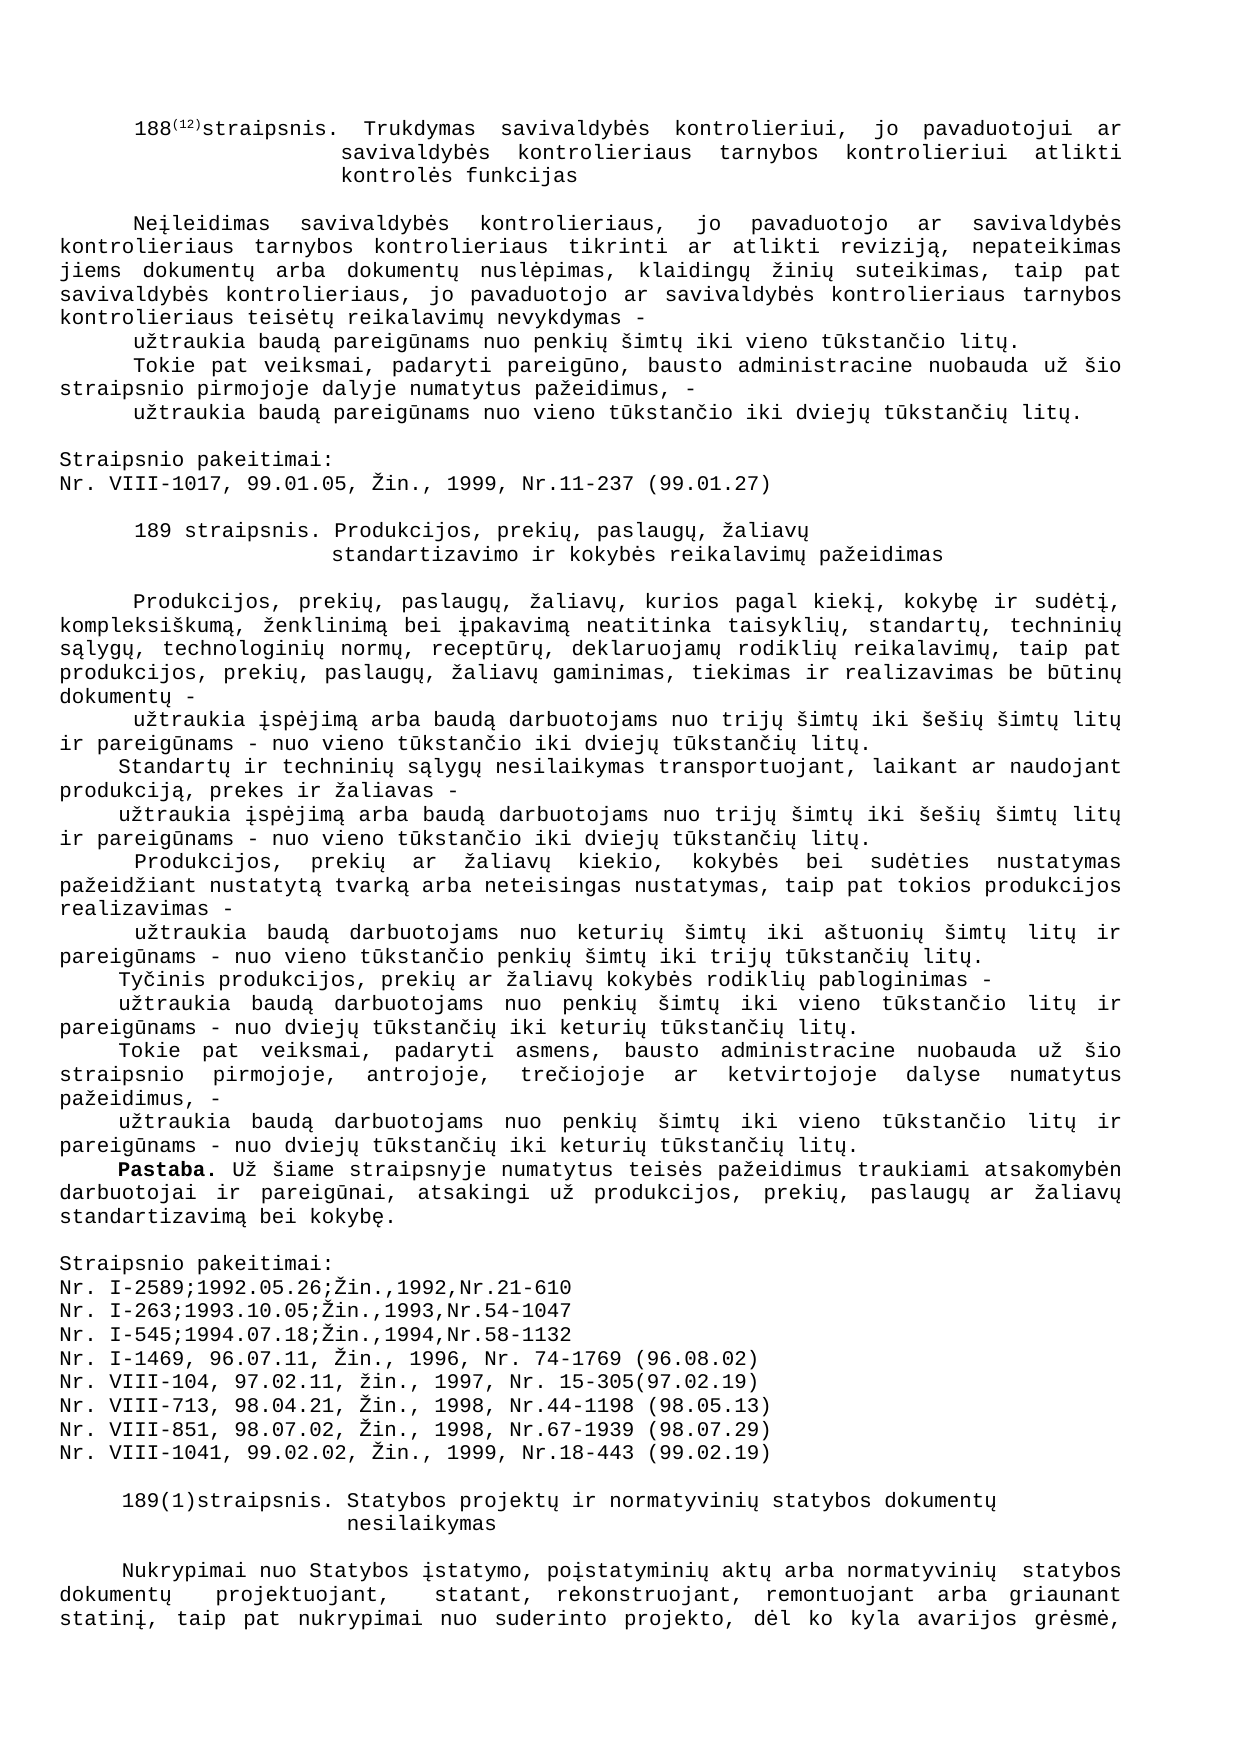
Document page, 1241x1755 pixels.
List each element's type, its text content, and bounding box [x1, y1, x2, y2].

text užtraukia baudą darbuotojams nuo keturių šimtų iki aštuonių šimtų litų ir pareigūnams - nuo vieno tūkstančio penkių šimtų iki trijų tūkstančių litų. [59, 922, 1122, 969]
text užtraukia įspėjimą arba baudą darbuotojams nuo trijų šimtų iki šešių šimtų litų ir pareigūnams - nuo vieno tūkstančio iki dviejų tūkstančių litų. [59, 804, 1122, 851]
text Pastaba. Už šiame straipsnyje numatytus teisės pažeidimus traukiami atsakomybėn darbuotojai ir pareigūnai, atsakingi už produkcijos, prekių, paslaugų ar žaliavų standartizavimą bei kokybę. [59, 1158, 1122, 1229]
text Nr. I-545;1994.07.18;Žin.,1994,Nr.58-1132 [59, 1324, 1122, 1348]
text standartizavimo ir kokybės reikalavimų pažeidimas [134, 544, 1122, 567]
text Nukrypimai nuo Statybos įstatymo, poįstatyminių aktų arba normatyvinių statybos dokumentų projektuojant, statant, rekonstruojant, remontuojant arba griaunant statinį, taip pat nukrypimai nuo suderinto projekto, dėl ko kyla avarijos grėsmė, [59, 1561, 1122, 1631]
text Nr. VIII-713, 98.04.21, Žin., 1998, Nr.44-1198 (98.05.13) [59, 1395, 1122, 1419]
subtitle Produkcijos, prekių, paslaugų, žaliavų, kurios pagal kiekį, kokybę ir sudėtį, kompleksiškumą, ženklinimą bei įpakavimą neatitinka taisyklių, standartų, techninių sąlygų, technologinių normų, receptūrų, deklaruojamų rodiklių reikalavimų, taip pat produkcijos, prekių, paslaugų, žaliavų gaminimas, tiekimas ir realizavimas be būtinų dokumentų - [59, 591, 1122, 709]
text Tokie pat veiksmai, padaryti pareigūno, bausto administracine nuobauda už šio straipsnio pirmojoje dalyje numatytus pažeidimus, - [59, 354, 1122, 402]
text Nr. I-263;1993.10.05;Žin.,1993,Nr.54-1047 [59, 1300, 1122, 1324]
text Nr. VIII-851, 98.07.02, Žin., 1998, Nr.67-1939 (98.07.29) [59, 1419, 1122, 1442]
text 189(1)straipsnis. Statybos projektų ir normatyvinių statybos dokumentų [59, 1489, 1122, 1513]
text užtraukia baudą pareigūnams nuo penkių šimtų iki vieno tūkstančio litų. [59, 331, 1122, 354]
text Nr. VIII-1017, 99.01.05, Žin., 1999, Nr.11-237 (99.01.27) [59, 473, 1122, 496]
text Nr. VIII-1041, 99.02.02, Žin., 1999, Nr.18-443 (99.02.19) [59, 1442, 1122, 1466]
text Straipsnio pakeitimai: [59, 449, 1122, 473]
text užtraukia įspėjimą arba baudą darbuotojams nuo trijų šimtų iki šešių šimtų litų ir pareigūnams - nuo vieno tūkstančio iki dviejų tūkstančių litų. [59, 709, 1122, 757]
text Standartų ir techninių sąlygų nesilaikymas transportuojant, laikant ar naudojant produkciją, prekes ir žaliavas - [59, 757, 1122, 804]
text Produkcijos, prekių ar žaliavų kiekio, kokybės bei sudėties nustatymas pažeidžiant nustatytą tvarką arba neteisingas nustatymas, taip pat tokios produkcijos realizavimas - [59, 851, 1122, 922]
text Tyčinis produkcijos, prekių ar žaliavų kokybės rodiklių pabloginimas - [59, 969, 1122, 993]
text Nr. VIII-104, 97.02.11, žin., 1997, Nr. 15-305(97.02.19) [59, 1371, 1122, 1395]
text Nr. I-1469, 96.07.11, Žin., 1996, Nr. 74-1769 (96.08.02) [59, 1348, 1122, 1371]
text užtraukia baudą darbuotojams nuo penkių šimtų iki vieno tūkstančio litų ir pareigūnams - nuo dviejų tūkstančių iki keturių tūkstančių litų. [59, 993, 1122, 1040]
text užtraukia baudą darbuotojams nuo penkių šimtų iki vieno tūkstančio litų ir pareigūnams - nuo dviejų tūkstančių iki keturių tūkstančių litų. [59, 1111, 1122, 1158]
text Neįleidimas savivaldybės kontrolieriaus, jo pavaduotojo ar savivaldybės kontrolieriaus tarnybos kontrolieriaus tikrinti ar atlikti reviziją, nepateikimas jiems dokumentų arba dokumentų nuslėpimas, klaidingų žinių suteikimas, taip pat savivaldybės kontrolieriaus, jo pavaduotojo ar savivaldybės kontrolieriaus tarnybos kontrolieriaus teisėtų reikalavimų nevykdymas - [59, 213, 1122, 331]
text Nr. I-2589;1992.05.26;Žin.,1992,Nr.21-610 [59, 1277, 1122, 1300]
text Tokie pat veiksmai, padaryti asmens, bausto administracine nuobauda už šio straipsnio pirmojoje, antrojoje, trečiojoje ar ketvirtojoje dalyse numatytus pažeidimus, - [59, 1040, 1122, 1111]
text užtraukia baudą pareigūnams nuo vieno tūkstančio iki dviejų tūkstančių litų. [59, 402, 1122, 426]
text nesilaikymas [59, 1513, 1122, 1537]
text 188(12)straipsnis. Trukdymas savivaldybės kontrolieriui, jo pavaduotojui ar savivaldybės kontrolieriaus tarnybos kontrolieriui atlikti kontrolės funkcijas [134, 118, 1122, 189]
text Straipsnio pakeitimai: [59, 1253, 1122, 1277]
text 189 straipsnis. Produkcijos, prekių, paslaugų, žaliavų [134, 520, 1122, 544]
